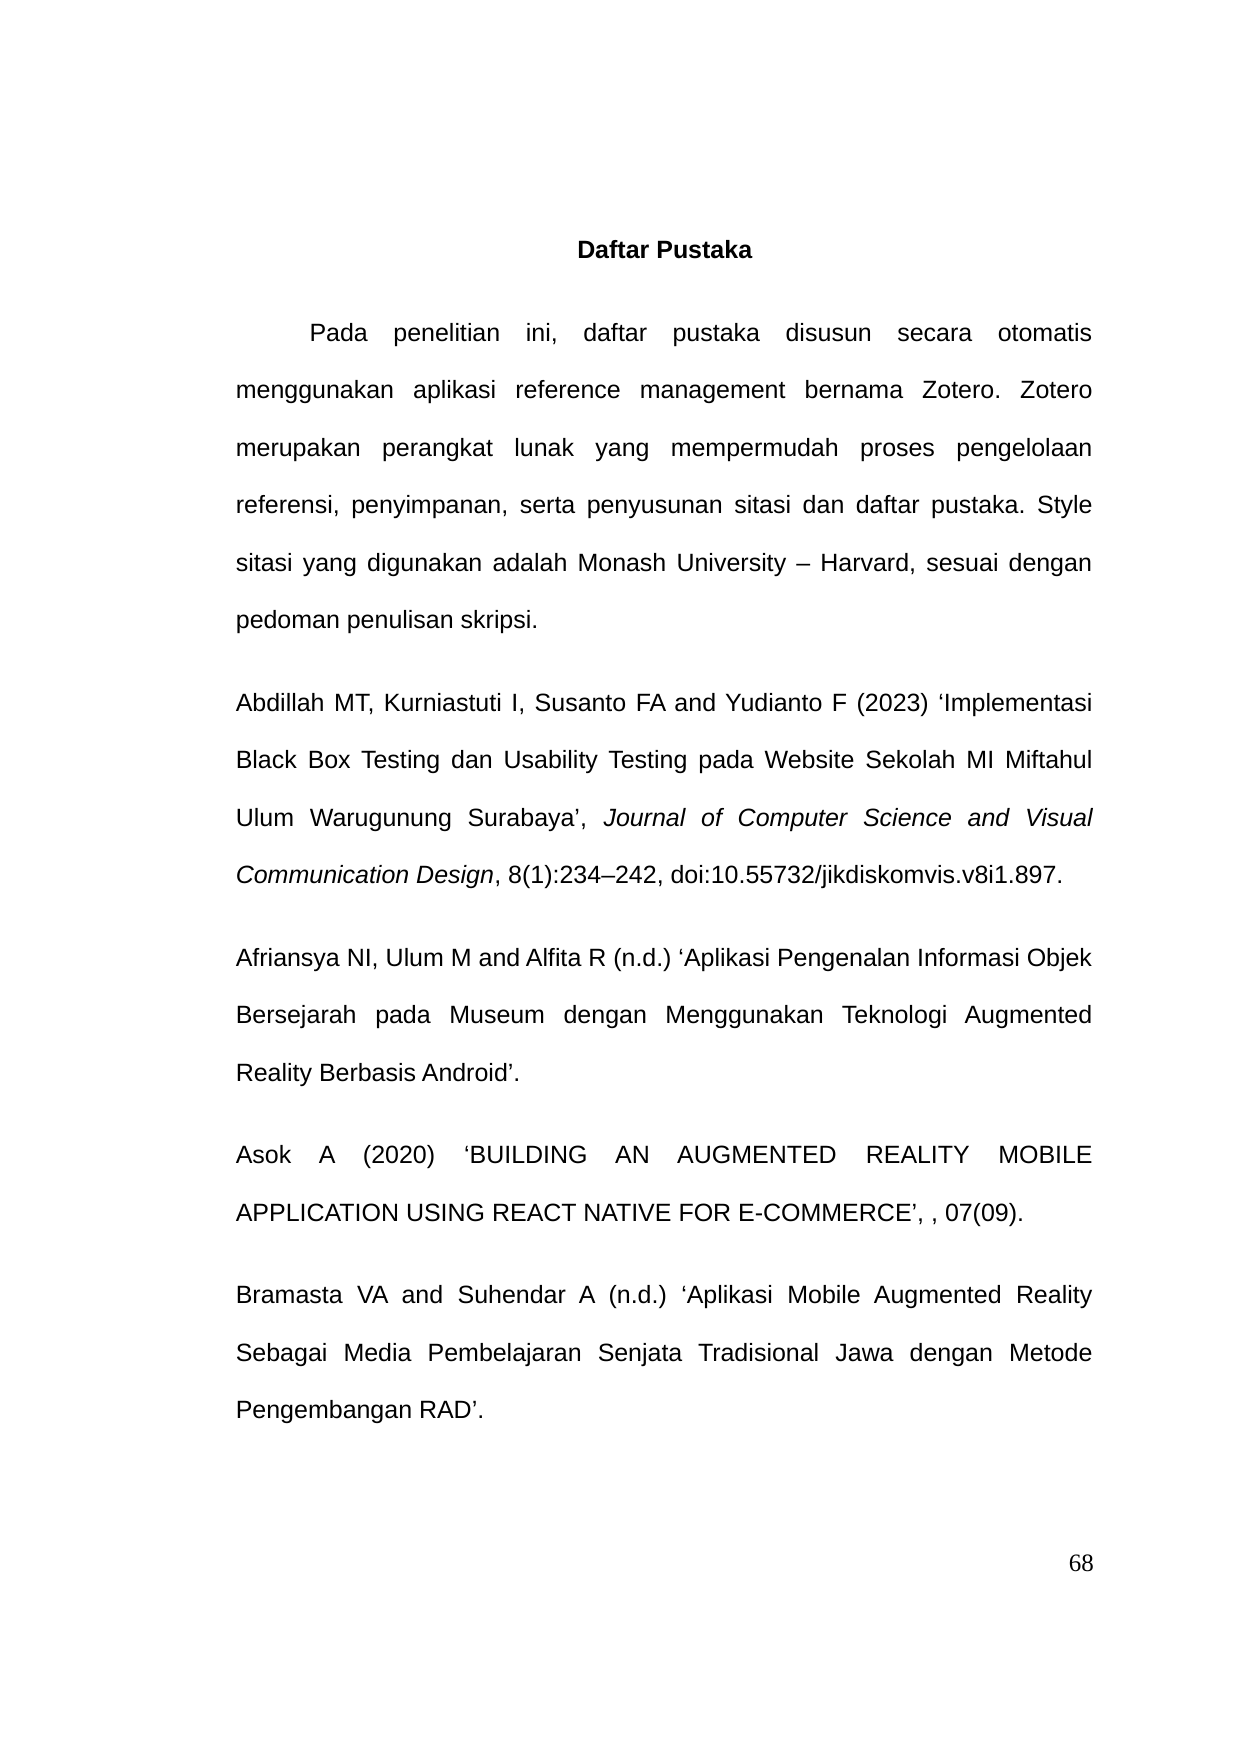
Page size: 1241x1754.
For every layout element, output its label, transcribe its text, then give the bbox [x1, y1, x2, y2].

text Daftar Pustaka [236, 236, 1093, 264]
text Asok A (2020) ‘BUILDING AN AUGMENTED REALITY MOBILE APPLICATION USING REACT NATIVE FOR E-COMMERCE’, , 07(09). [236, 1141, 1093, 1227]
text Bramasta VA and Suhendar A (n.d.) ‘Aplikasi Mobile Augmented Reality Sebagai Media Pembelajaran Senjata Tradisional Jawa dengan Metode Pengembangan RAD’. [236, 1281, 1093, 1424]
text Pada penelitian ini, daftar pustaka disusun secara otomatis menggunakan aplikasi reference management bernama Zotero. Zotero merupakan perangkat lunak yang mempermudah proses pengelolaan referensi, penyimpanan, serta penyusunan sitasi dan daftar pustaka. Style sitasi yang digunakan adalah Monash University – Harvard, sesuai dengan pedoman penulisan skripsi. [236, 318, 1093, 634]
text Abdillah MT, Kurniastuti I, Susanto FA and Yudianto F (2023) ‘Implementasi Black Box Testing dan Usability Testing pada Website Sekolah MI Miftahul Ulum Warugunung Surabaya’, Journal of Computer Science and Visual Communication Design, 8(1):234–242, doi:10.55732/jikdiskomvis.v8i1.897. [236, 688, 1093, 889]
text Afriansya NI, Ulum M and Alfita R (n.d.) ‘Aplikasi Pengenalan Informasi Objek Bersejarah pada Museum dengan Menggunakan Teknologi Augmented Reality Berbasis Android’. [236, 943, 1093, 1087]
